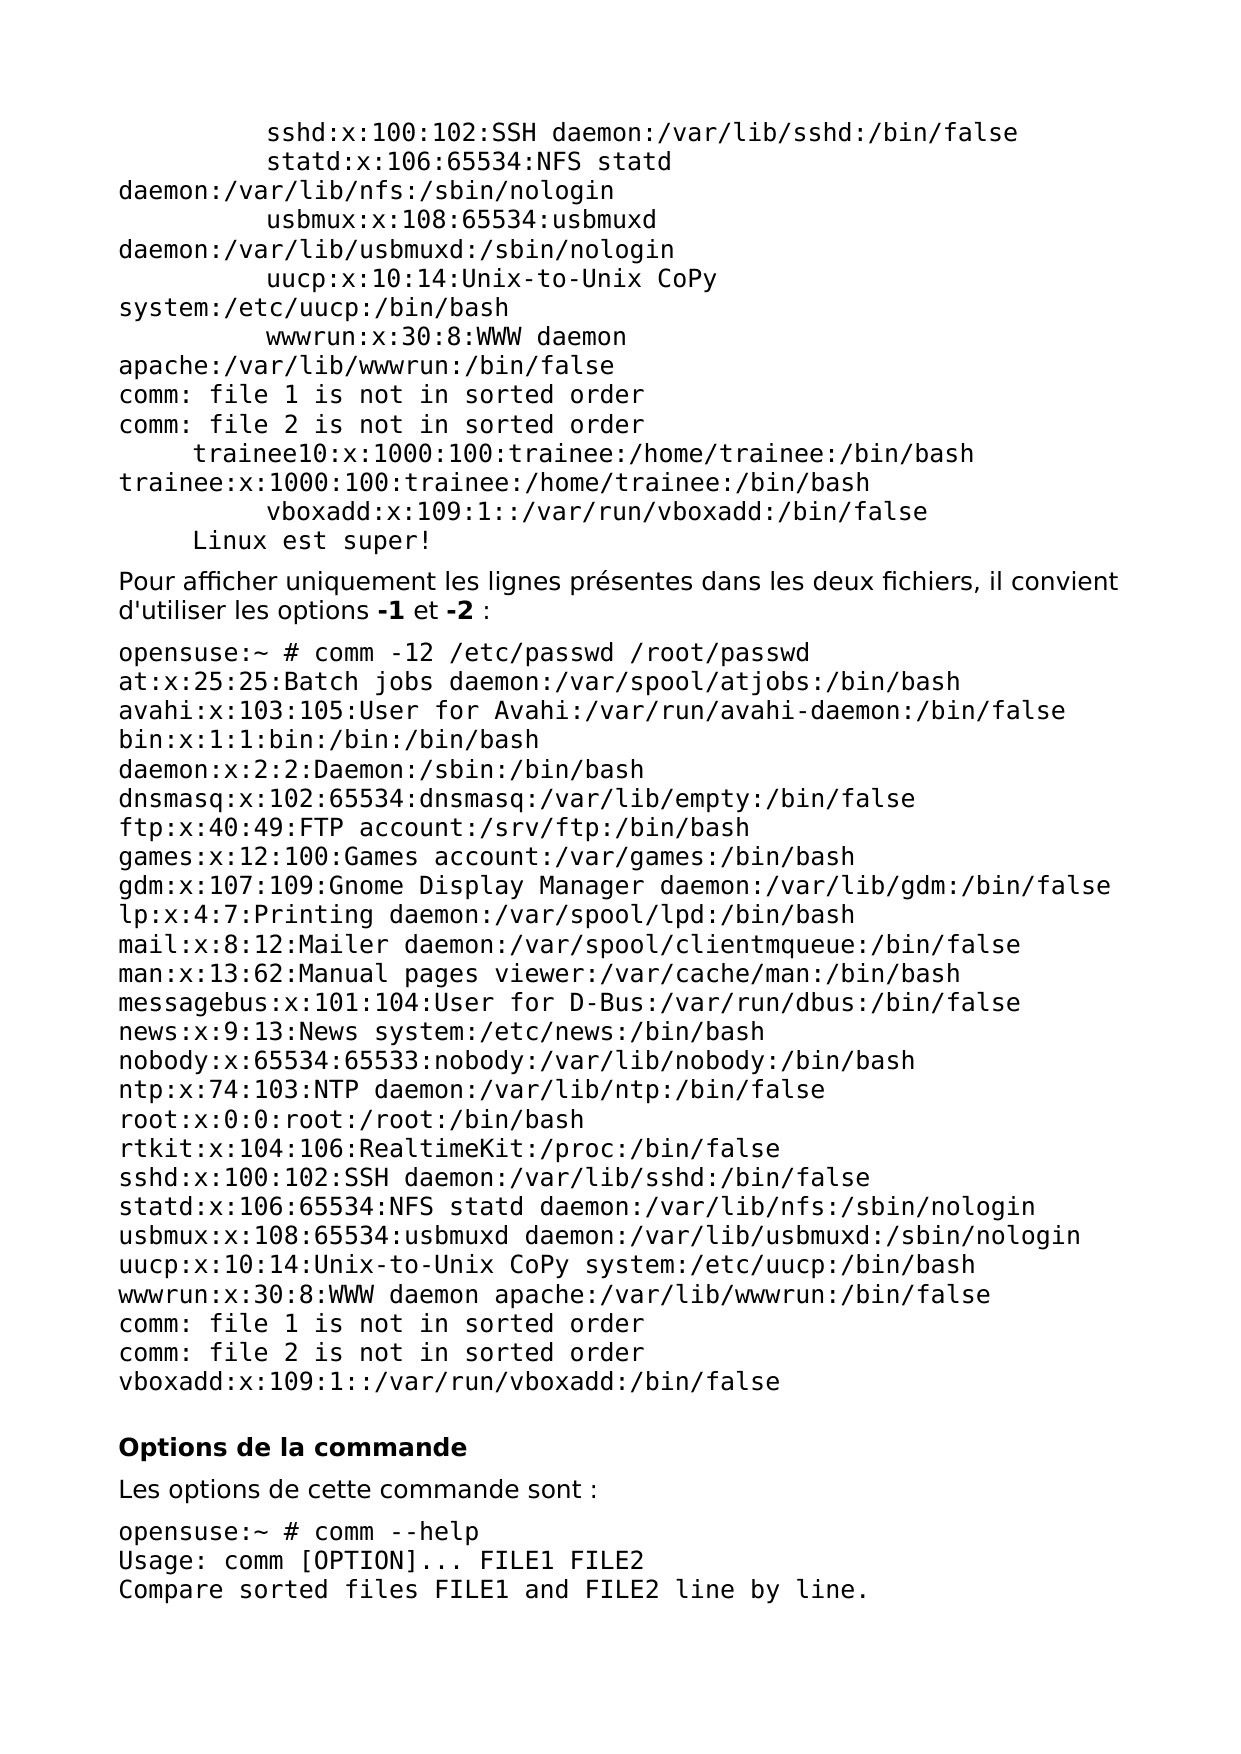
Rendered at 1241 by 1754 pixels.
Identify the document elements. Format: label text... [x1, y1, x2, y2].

text opensuse:~ # comm --help Usage: comm [OPTION]... FILE1 FILE2 Compare sorted files FILE1 and FILE2 line by line. [118, 1517, 1122, 1633]
text opensuse:~ # comm -12 /etc/passwd /root/passwd at:x:25:25:Batch jobs daemon:/var/spool/atjobs:/bin/bash avahi:x:103:105:User for Avahi:/var/run/avahi-daemon:/bin/false bin:x:1:1:bin:/bin:/bin/bash daemon:x:2:2:Daemon:/sbin:/bin/bash dnsmasq:x:102:65534:dnsmasq:/var/lib/empty:/bin/false ftp:x:40:49:FTP account:/srv/ftp:/bin/bash games:x:12:100:Games account:/var/games:/bin/bash gdm:x:107:109:Gnome Display Manager daemon:/var/lib/gdm:/bin/false lp:x:4:7:Printing daemon:/var/spool/lpd:/bin/bash mail:x:8:12:Mailer daemon:/var/spool/clientmqueue:/bin/false man:x:13:62:Manual pages viewer:/var/cache/man:/bin/bash messagebus:x:101:104:User for D-Bus:/var/run/dbus:/bin/false news:x:9:13:News system:/etc/news:/bin/bash nobody:x:65534:65533:nobody:/var/lib/nobody:/bin/bash ntp:x:74:103:NTP daemon:/var/lib/ntp:/bin/false root:x:0:0:root:/root:/bin/bash rtkit:x:104:106:RealtimeKit:/proc:/bin/false sshd:x:100:102:SSH daemon:/var/lib/sshd:/bin/false statd:x:106:65534:NFS statd daemon:/var/lib/nfs:/sbin/nologin usbmux:x:108:65534:usbmuxd daemon:/var/lib/usbmuxd:/sbin/nologin uucp:x:10:14:Unix-to-Unix CoPy system:/etc/uucp:/bin/bash wwwrun:x:30:8:WWW daemon apache:/var/lib/wwwrun:/bin/false comm: file 1 is not in sorted order comm: file 2 is not in sorted order vboxadd:x:109:1::/var/run/vboxadd:/bin/false [118, 638, 1122, 1397]
text Les options de cette commande sont : [118, 1475, 1122, 1504]
text sshd:x:100:102:SSH daemon:/var/lib/sshd:/bin/false statd:x:106:65534:NFS statd daemon:/var/lib/nfs:/sbin/nologin usbmux:x:108:65534:usbmuxd daemon:/var/lib/usbmuxd:/sbin/nologin uucp:x:10:14:Unix-to-Unix CoPy system:/etc/uucp:/bin/bash wwwrun:x:30:8:WWW daemon apache:/var/lib/wwwrun:/bin/false comm: file 1 is not in sorted order comm: file 2 is not in sorted order trainee10:x:1000:100:trainee:/home/trainee:/bin/bash trainee:x:1000:100:trainee:/home/trainee:/bin/bash vboxadd:x:109:1::/var/run/vboxadd:/bin/false Linux est super! [118, 118, 1122, 556]
text Pour afficher uniquement les lignes présentes dans les deux fichiers, il convient d'utiliser les options -1 et -2 : [118, 567, 1122, 626]
subtitle Options de la commande [118, 1433, 1122, 1462]
